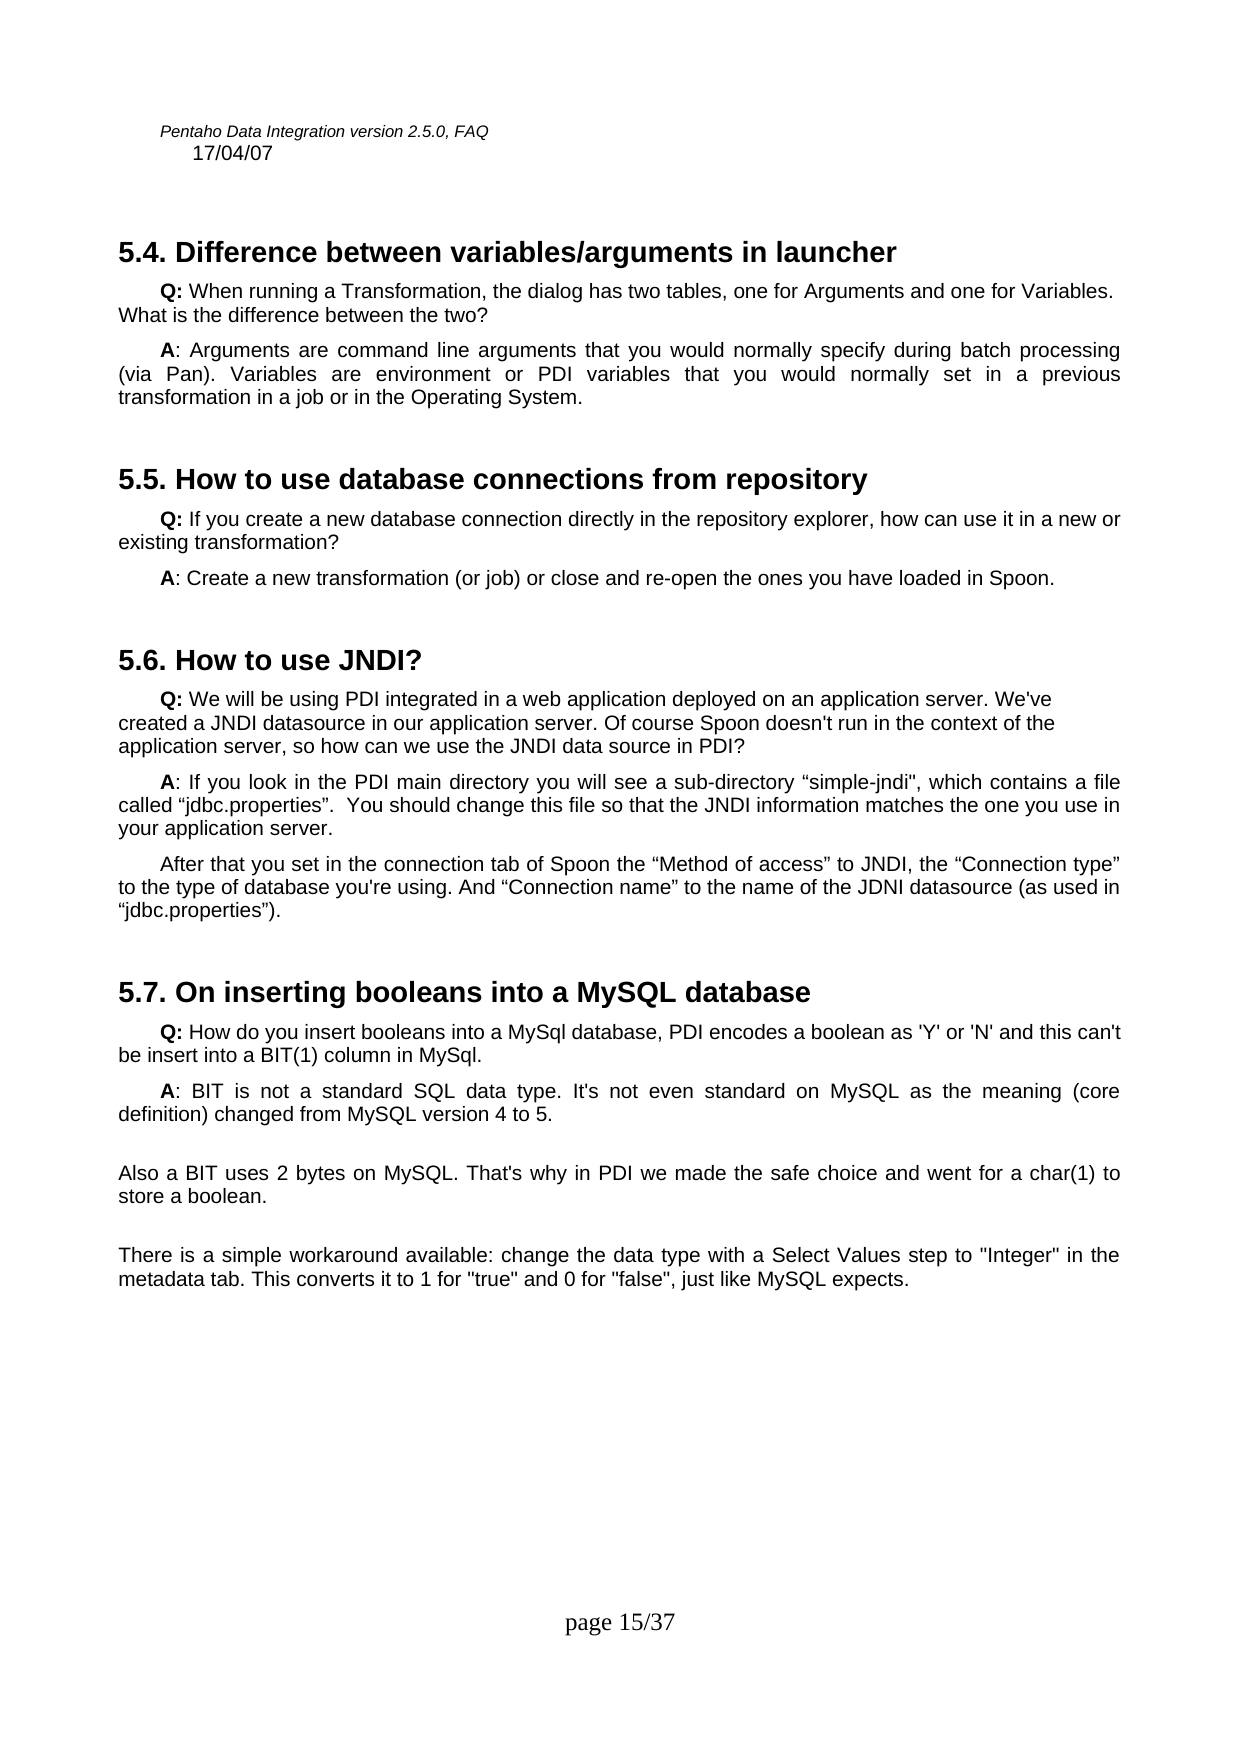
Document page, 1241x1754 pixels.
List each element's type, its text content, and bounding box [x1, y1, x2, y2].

text Q: When running a Transformation, the dialog has two tables, one for Arguments and one for Variables. What is the difference between the two? [118, 280, 1122, 327]
text A: If you look in the PDI main directory you will see a sub-directory “simple-jndi", which contains a file called “jdbc.properties”. You should change this file so that the JNDI information matches the one you use in your application server. [118, 770, 1122, 840]
subtitle Difference between variables/arguments in launcher [118, 236, 1122, 268]
text Also a BIT uses 2 bytes on MySQL. That's why in PDI we made the safe choice and went for a char(1) to store a boolean. [118, 1138, 1122, 1208]
subtitle How to use JNDI? [118, 644, 1122, 676]
text A: Arguments are command line arguments that you would normally specify during batch processing (via Pan). Variables are environment or PDI variables that you would normally set in a previous transformation in a job or in the Operating System. [118, 339, 1122, 409]
text A: Create a new transformation (or job) or close and re-open the ones you have loaded in Spoon. [118, 566, 1122, 589]
text Q: We will be using PDI integrated in a web application deployed on an application server. We've created a JNDI datasource in our application server. Of course Spoon doesn't run in the context of the application server, so how can we use the JNDI data source in PDI? [118, 688, 1122, 758]
text Q: If you create a new database connection directly in the repository explorer, how can use it in a new or existing transformation? [118, 507, 1122, 554]
text There is a simple workaround available: change the data type with a Select Values step to "Integer" in the metadata tab. This converts it to 1 for "true" and 0 for "false", just like MySQL expects. [118, 1221, 1122, 1290]
subtitle On inserting booleans into a MySQL database [118, 976, 1122, 1009]
text After that you set in the connection tab of Spoon the “Method of access” to JNDI, the “Connection type” to the type of database you're using. And “Connection name” to the name of the JDNI datasource (as used in “jdbc.properties”). [118, 852, 1122, 922]
text A: BIT is not a standard SQL data type. It's not even standard on MySQL as the meaning (core definition) changed from MySQL version 4 to 5. [118, 1079, 1122, 1126]
subtitle How to use database connections from repository [118, 463, 1122, 496]
text Q: How do you insert booleans into a MySql database, PDI encodes a boolean as 'Y' or 'N' and this can't be insert into a BIT(1) column in MySql. [118, 1021, 1122, 1067]
